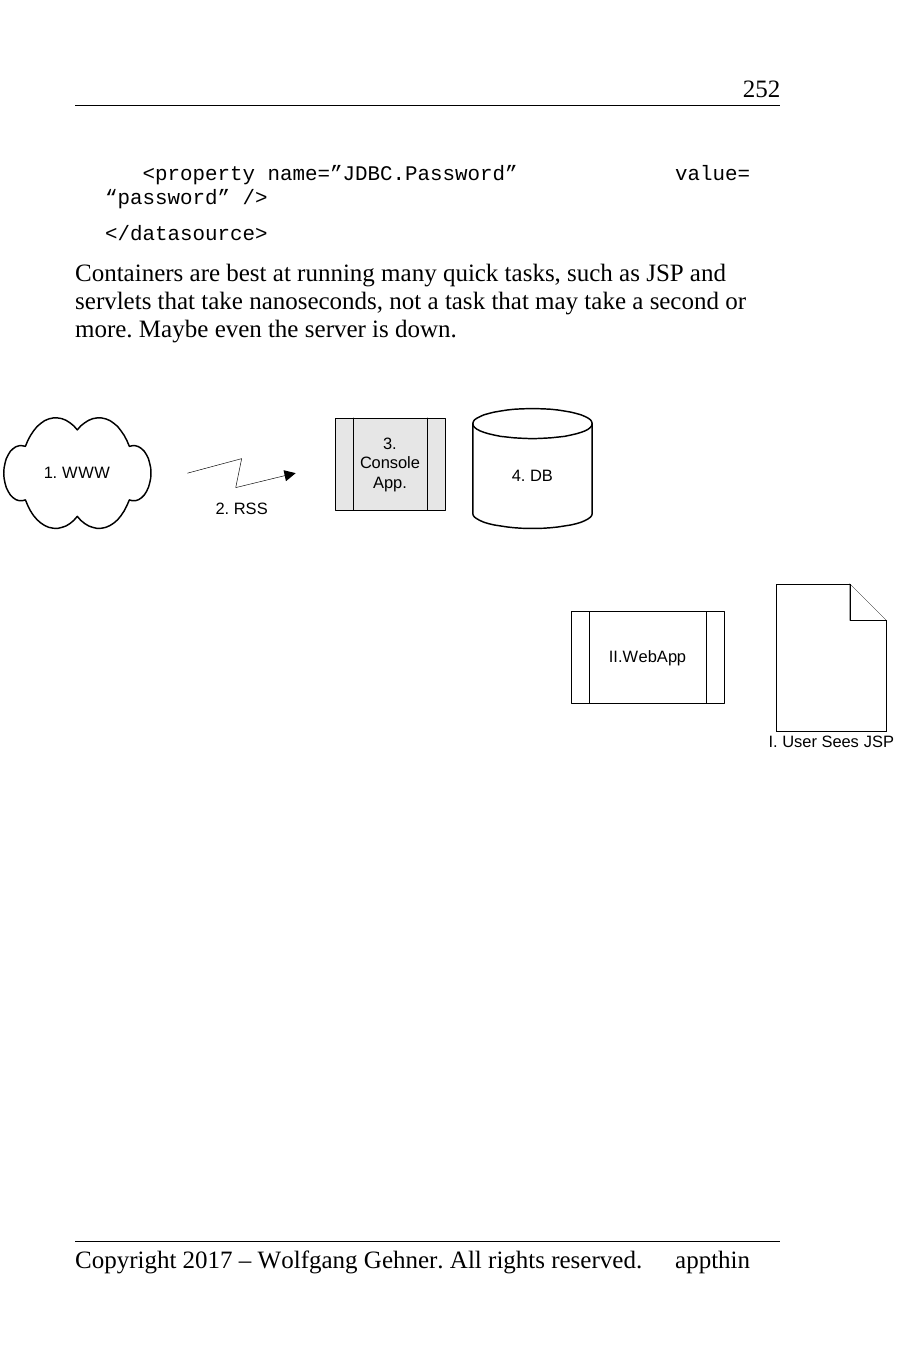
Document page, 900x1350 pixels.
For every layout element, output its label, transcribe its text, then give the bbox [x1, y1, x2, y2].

text </datasource> [105, 223, 780, 247]
text <property name=”JDBC.Password” value= “password” /> [105, 163, 780, 211]
text Containers are best at running many quick tasks, such as JSP and servlets that take nanoseconds, not a task that may take a second or more. Maybe even the server is down. [75, 259, 780, 342]
